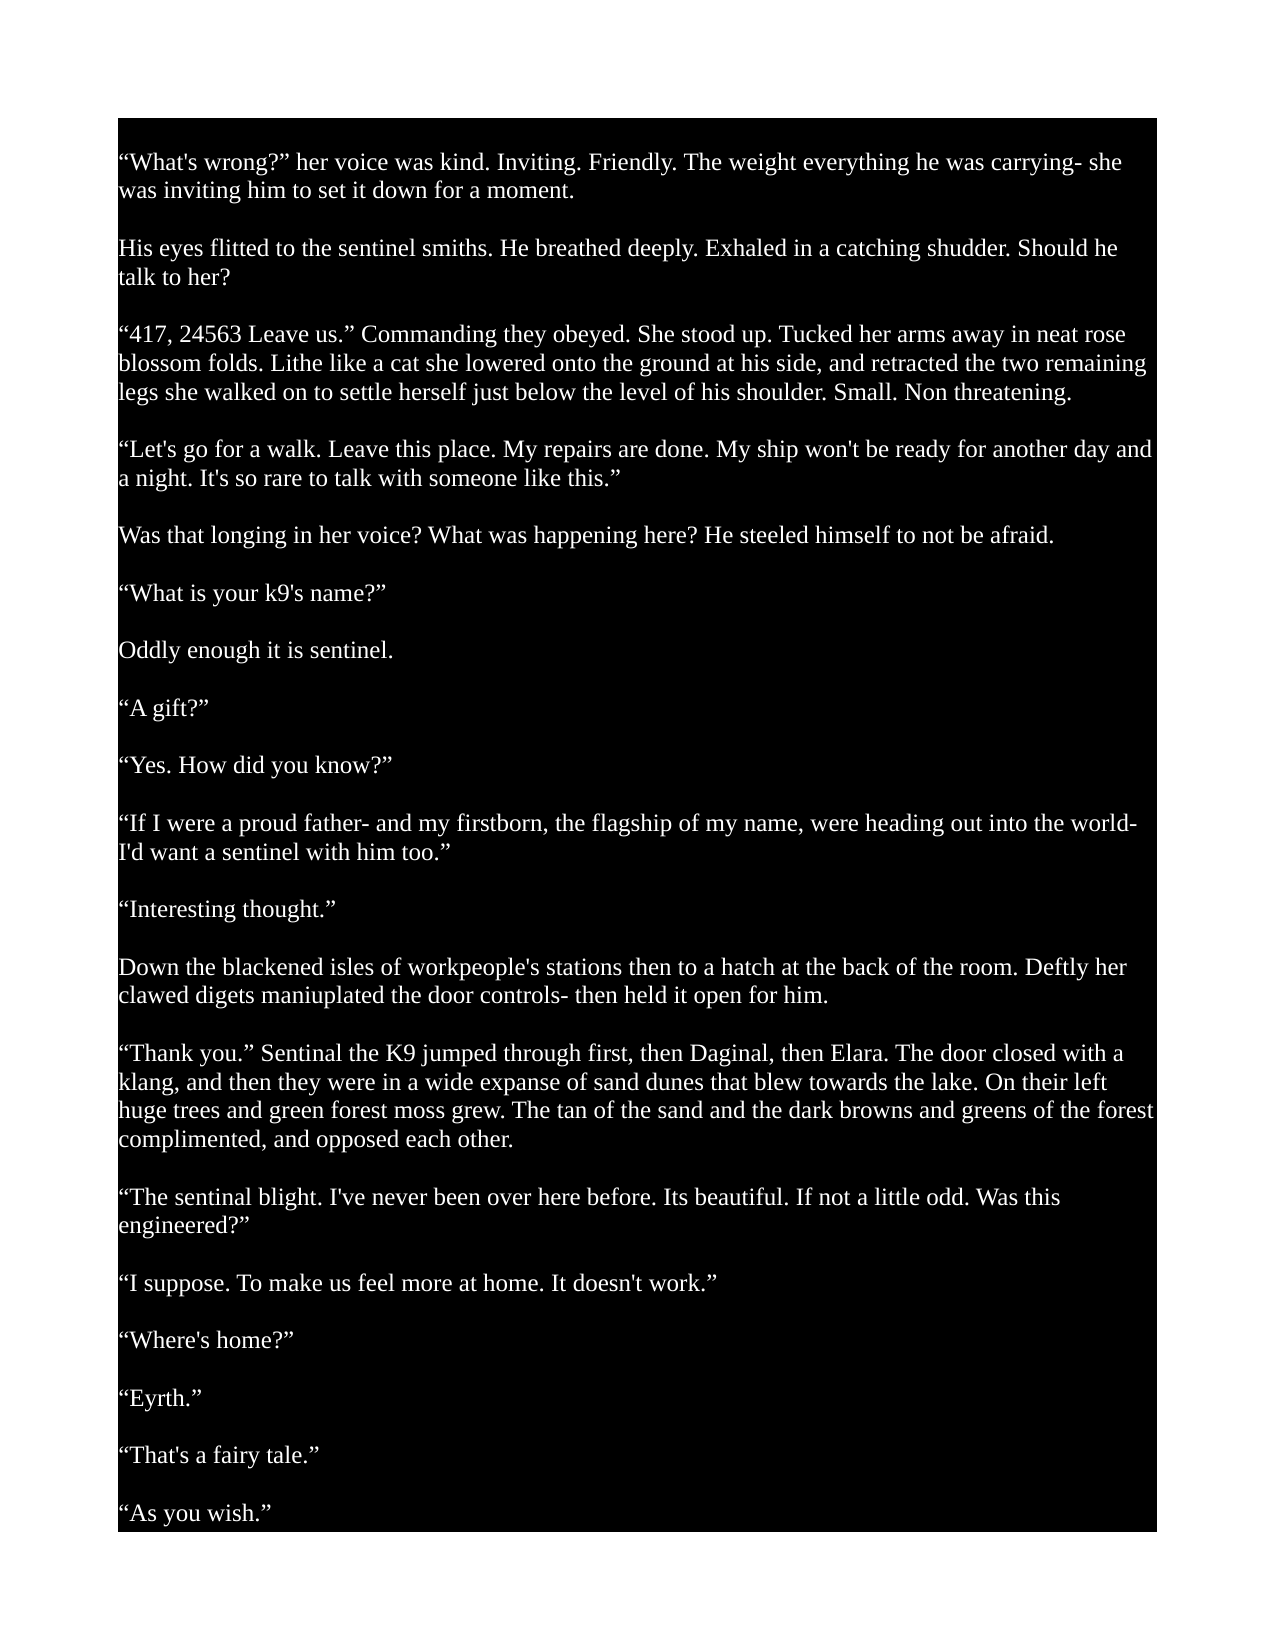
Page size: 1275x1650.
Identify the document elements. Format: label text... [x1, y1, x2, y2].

text Was that longing in her voice? What was happening here? He steeled himself to not be afraid. “What is your k9's name?” Oddly enough it is sentinel. [118, 492, 1157, 664]
text “417, 24563 Leave us.” Commanding they obeyed. She stood up. Tucked her arms away in neat rose blossom folds. Lithe like a cat she lowered onto the ground at his side, and retracted the two remaining legs she walked on to settle herself just below the level of his shoulder. Small. Non threatening. [118, 319, 1157, 406]
text “Yes. How did you know?” “If I were a proud father- and my firstborn, the flagship of my name, were heading out into the world- I'd want a sentinel with him too.” [118, 751, 1157, 866]
text “Interesting thought.” Down the blackened isles of workpeople's stations then to a hatch at the back of the room. Deftly her clawed digets maniuplated the door controls- then held it open for him. “Thank you.” Sentinal the K9 jumped through first, then Daginal, then Elara. The door closed with a klang, and then they were in a wide expanse of sand dunes that blew towards the lake. On their left huge trees and green forest moss grew. The tan of the sand and the dark browns and greens of the forest complimented, and opposed each other. [118, 894, 1157, 1153]
text “Let's go for a walk. Leave this place. My repairs are done. My ship won't be ready for another day and a night. It's so rare to talk with someone like this.” [118, 434, 1157, 492]
text “I suppose. To make us feel more at home. It doesn't work.” “Where's home?” “Eyrth.” “That's a fairy tale.” “As you wish.” [118, 1268, 1157, 1527]
text “The sentinal blight. I've never been over here before. Its beautiful. If not a little odd. Was this engineered?” [118, 1182, 1157, 1239]
text “What's wrong?” her voice was kind. Inviting. Friendly. The weight everything he was carrying- she was inviting him to set it down for a moment. [118, 147, 1157, 204]
text “A gift?” [118, 693, 1157, 722]
text His eyes flitted to the sentinel smiths. He breathed deeply. Exhaled in a catching shudder. Should he talk to her? [118, 233, 1157, 291]
